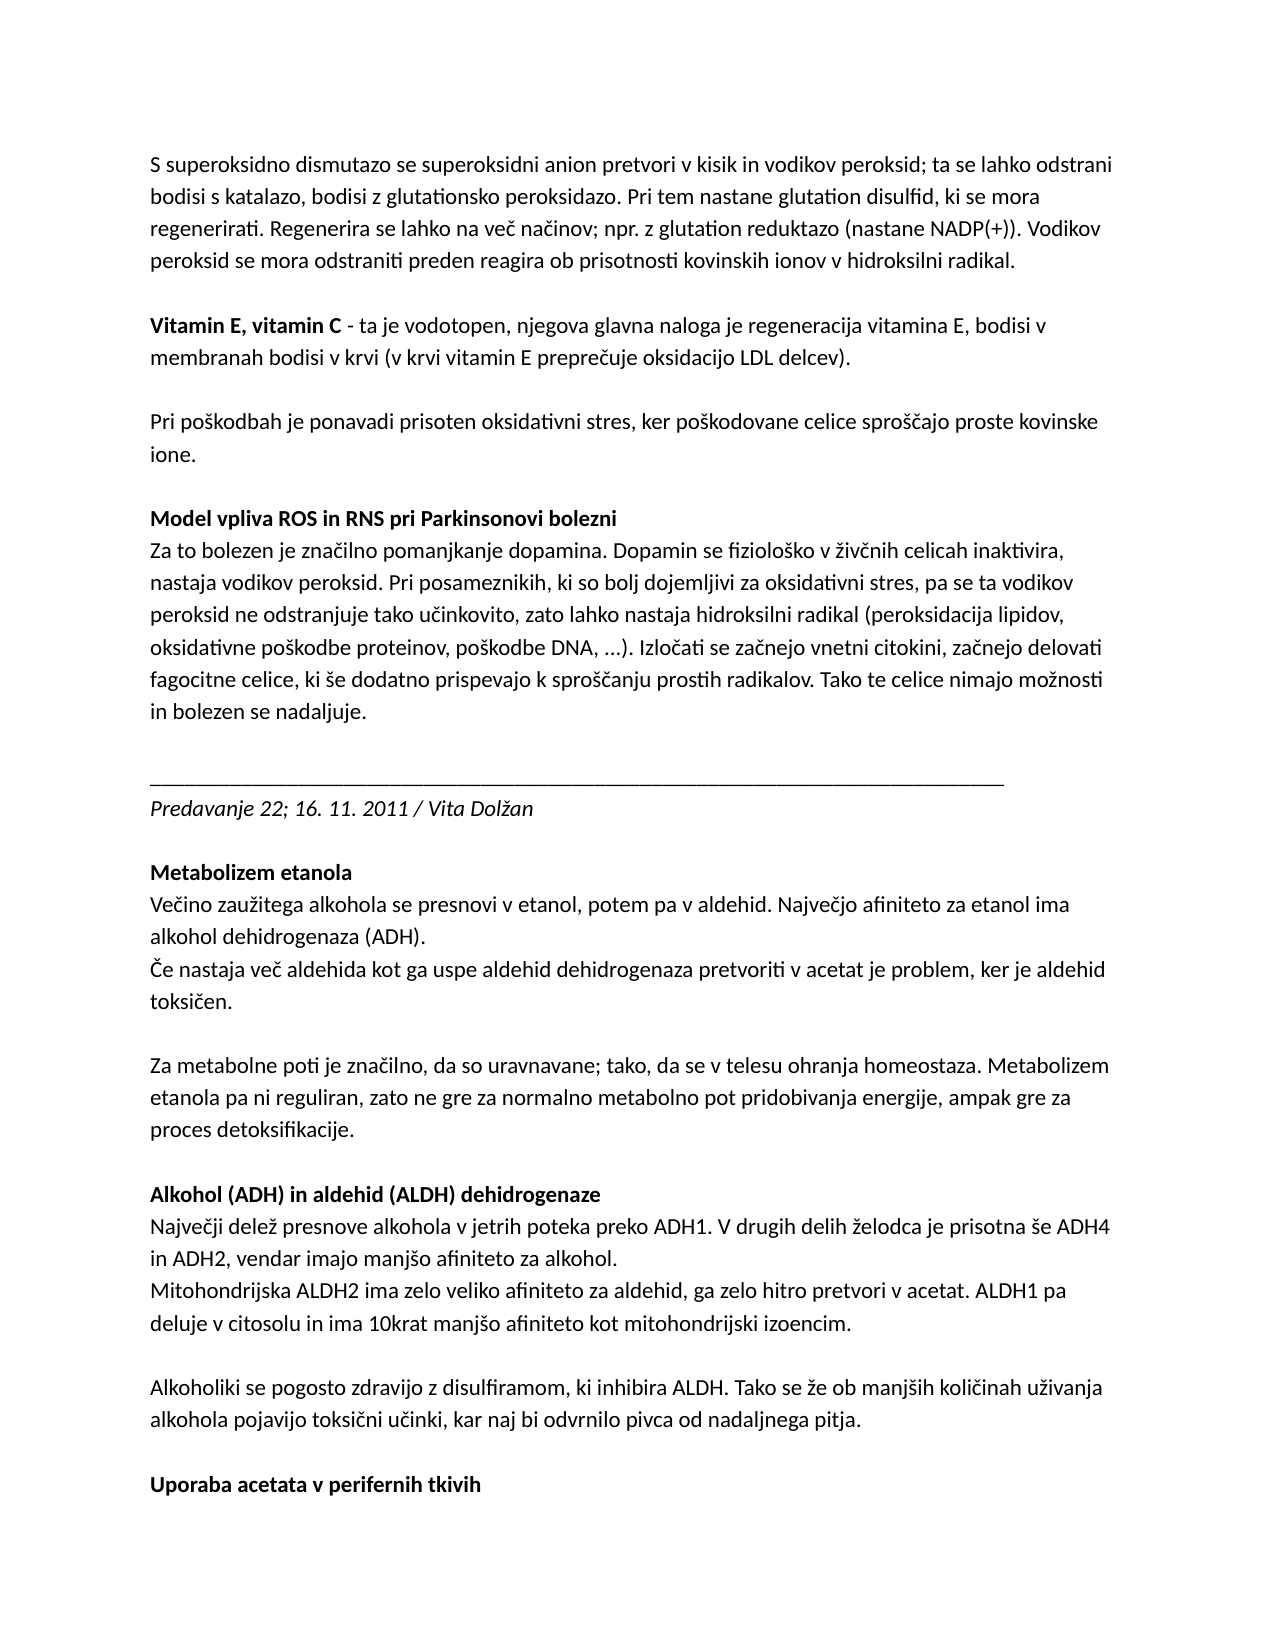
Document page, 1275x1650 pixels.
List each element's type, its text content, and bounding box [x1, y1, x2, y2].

text Alkohol (ADH) in aldehid (ALDH) dehidrogenaze [150, 1180, 1125, 1208]
text Mitohondrijska ALDH2 ima zelo veliko afiniteto za aldehid, ga zelo hitro pretvori v acetat. ALDH1 pa deluje v citosolu in ima 10krat manjšo afiniteto kot mitohondrijski izoencim. [150, 1277, 1125, 1337]
text Predavanje 22; 16. 11. 2011 / Vita Dolžan [150, 794, 1125, 822]
text Pri poškodbah je ponavadi prisoten oksidativni stres, ker poškodovane celice sproščajo proste kovinske ione. [150, 407, 1125, 468]
text Uporaba acetata v perifernih tkivih [150, 1470, 1125, 1498]
text Alkoholiki se pogosto zdravijo z disulfiramom, ki inhibira ALDH. Tako se že ob manjših količinah uživanja alkohola pojavijo toksični učinki, kar naj bi odvrnilo pivca od nadaljnega pitja. [150, 1373, 1125, 1433]
text S superoksidno dismutazo se superoksidni anion pretvori v kisik in vodikov peroksid; ta se lahko odstrani bodisi s katalazo, bodisi z glutationsko peroksidazo. Pri tem nastane glutation disulfid, ki se mora regenerirati. Regenerira se lahko na več načinov; npr. z glutation reduktazo (nastane NADP(+)). Vodikov peroksid se mora odstraniti preden reagira ob prisotnosti kovinskih ionov v hidroksilni radikal. [150, 150, 1125, 274]
text Večino zaužitega alkohola se presnovi v etanol, potem pa v aldehid. Največjo afiniteto za etanol ima alkohol dehidrogenaza (ADH). [150, 890, 1125, 951]
text Metabolizem etanola [150, 858, 1125, 886]
text Za metabolne poti je značilno, da so uravnavane; tako, da se v telesu ohranja homeostaza. Metabolizem etanola pa ni reguliran, zato ne gre za normalno metabolno pot pridobivanja energije, ampak gre za proces detoksifikacije. [150, 1051, 1125, 1144]
text Za to bolezen je značilno pomanjkanje dopamina. Dopamin se fiziološko v živčnih celicah inaktivira, nastaja vodikov peroksid. Pri posameznikih, ki so bolj dojemljivi za oksidativni stres, pa se ta vodikov peroksid ne odstranjuje tako učinkovito, zato lahko nastaja hidroksilni radikal (peroksidacija lipidov, oksidativne poškodbe proteinov, poškodbe DNA, ...). Izločati se začnejo vnetni citokini, začnejo delovati fagocitne celice, ki še dodatno prispevajo k sproščanju prostih radikalov. Tako te celice nimajo možnosti in bolezen se nadaljuje. [150, 536, 1125, 725]
text Največji delež presnove alkohola v jetrih poteka preko ADH1. V drugih delih želodca je prisotna še ADH4 in ADH2, vendar imajo manjšo afiniteto za alkohol. [150, 1212, 1125, 1272]
text Vitamin E, vitamin C - ta je vodotopen, njegova glavna naloga je regeneracija vitamina E, bodisi v membranah bodisi v krvi (v krvi vitamin E preprečuje oksidacijo LDL delcev). [150, 311, 1125, 371]
text ___________________________________________________________________________ [150, 762, 1125, 789]
text Model vpliva ROS in RNS pri Parkinsonovi bolezni [150, 504, 1125, 532]
text Če nastaja več aldehida kot ga uspe aldehid dehidrogenaza pretvoriti v acetat je problem, ker je aldehid toksičen. [150, 955, 1125, 1015]
